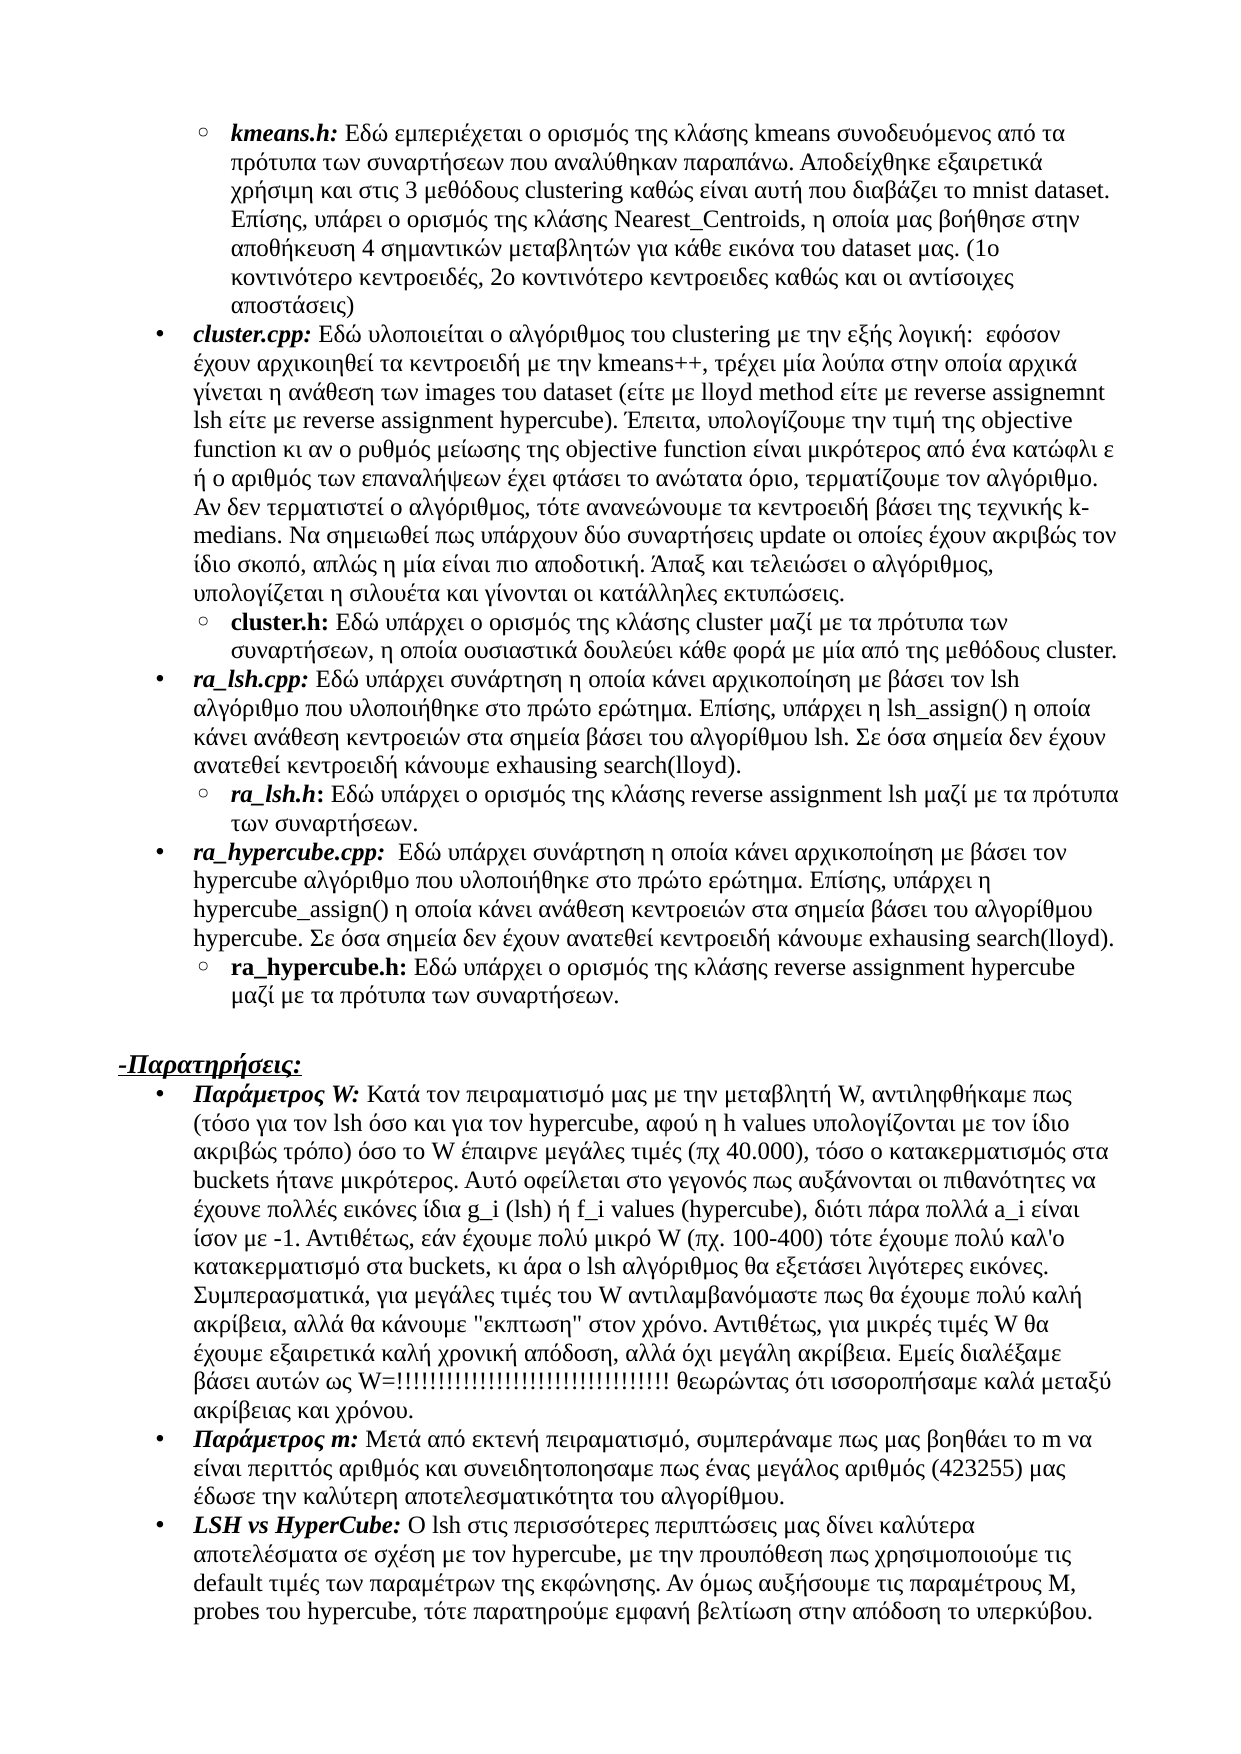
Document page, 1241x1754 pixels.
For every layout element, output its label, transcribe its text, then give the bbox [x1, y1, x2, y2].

list cluster.h: Εδώ υπάρχει ο ορισμός της κλάσης cluster μαζί με τα πρότυπα των συναρτήσεων, η οποία ουσιαστικά δουλεύει κάθε φορά με μία από της μεθόδους cluster. [193, 607, 1122, 664]
list Παράμετρος m: Μετά από εκτενή πειραματισμό, συμπεράναμε πως μας βοηθάει το m να είναι περιττός αριθμός και συνειδητοποησαμε πως ένας μεγάλος αριθμός (423255) μας έδωσε την καλύτερη αποτελεσματικότητα του αλγορίθμου. [156, 1424, 1122, 1510]
list ra_lsh.cpp: Εδώ υπάρχει συνάρτηση η οποία κάνει αρχικοποίηση με βάσει τον lsh αλγόριθμο που υλοποιήθηκε στο πρώτο ερώτημα. Επίσης, υπάρχει η lsh_assign() η οποία κάνει ανάθεση κεντροειών στα σημεία βάσει του αλγορίθμου lsh. Σε όσα σημεία δεν έχουν ανατεθεί κεντροειδή κάνουμε exhausing search(lloyd). [156, 664, 1122, 779]
list ra_hypercube.h: Εδώ υπάρχει ο ορισμός της κλάσης reverse assignment hypercube μαζί με τα πρότυπα των συναρτήσεων. [193, 952, 1122, 1009]
list ra_hypercube.cpp: Εδώ υπάρχει συνάρτηση η οποία κάνει αρχικοποίηση με βάσει τον hypercube αλγόριθμο που υλοποιήθηκε στο πρώτο ερώτημα. Επίσης, υπάρχει η hypercube_assign() η οποία κάνει ανάθεση κεντροειών στα σημεία βάσει του αλγορίθμου hypercube. Σε όσα σημεία δεν έχουν ανατεθεί κεντροειδή κάνουμε exhausing search(lloyd). [156, 837, 1122, 952]
text -Παρατηρήσεις: [118, 1048, 1122, 1079]
list LSH vs HyperCube: Ο lsh στις περισσότερες περιπτώσεις μας δίνει καλύτερα αποτελέσματα σε σχέση με τον hypercube, με την προυπόθεση πως χρησιμοποιούμε τις default τιμές των παραμέτρων της εκφώνησης. Αν όμως αυξήσουμε τις παραμέτρους M, probes του hypercube, τότε παρατηρούμε εμφανή βελτίωση στην απόδοση το υπερκύβου. [156, 1510, 1122, 1625]
list Παράμετρος W: Κατά τον πειραματισμό μας με την μεταβλητή W, αντιληφθήκαμε πως (τόσο για τον lsh όσο και για τον hypercube, αφού η h values υπολογίζονται με τον ίδιο ακριβώς τρόπο) όσο το W έπαιρνε μεγάλες τιμές (πχ 40.000), τόσο ο κατακερματισμός στα buckets ήτανε μικρότερος. Αυτό οφείλεται στο γεγονός πως αυξάνονται οι πιθανότητες να έχουνε πολλές εικόνες ίδια g_i (lsh) ή f_i values (hypercube), διότι πάρα πολλά a_i είναι ίσον με -1. Αντιθέτως, εάν έχουμε πολύ μικρό W (πχ. 100-400) τότε έχουμε πολύ καλ'ο κατακερματισμό στα buckets, κι άρα ο lsh αλγόριθμος θα εξετάσει λιγότερες εικόνες. Συμπερασματικά, για μεγάλες τιμές του W αντιλαμβανόμαστε πως θα έχουμε πολύ καλή ακρίβεια, αλλά θα κάνουμε "εκπτωση" στον χρόνο. Αντιθέτως, για μικρές τιμές W θα έχουμε εξαιρετικά καλή χρονική απόδοση, αλλά όχι μεγάλη ακρίβεια. Εμείς διαλέξαμε βάσει αυτών ως W=!!!!!!!!!!!!!!!!!!!!!!!!!!!!!!!!! θεωρώντας ότι ισσοροπήσαμε καλά μεταξύ ακρίβειας και χρόνου. [156, 1079, 1122, 1424]
list kmeans.h: Εδώ εμπεριέχεται ο ορισμός της κλάσης kmeans συνοδευόμενος από τα πρότυπα των συναρτήσεων που αναλύθηκαν παραπάνω. Αποδείχθηκε εξαιρετικά χρήσιμη και στις 3 μεθόδους clustering καθώς είναι αυτή που διαβάζει το mnist dataset. Επίσης, υπάρει ο ορισμός της κλάσης Nearest_Centroids, η οποία μας βοήθησε στην αποθήκευση 4 σημαντικών μεταβλητών για κάθε εικόνα του dataset μας. (1ο κοντινότερο κεντροειδές, 2ο κοντινότερο κεντροειδες καθώς και οι αντίσοιχες αποστάσεις) [193, 118, 1122, 319]
list ra_lsh.h: Εδώ υπάρχει ο ορισμός της κλάσης reverse assignment lsh μαζί με τα πρότυπα των συναρτήσεων. [193, 779, 1122, 837]
list cluster.cpp: Εδώ υλοποιείται ο αλγόριθμος του clustering με την εξής λογική: εφόσον έχουν αρχικοιηθεί τα κεντροειδή με την kmeans++, τρέχει μία λούπα στην οποία αρχικά γίνεται η ανάθεση των images του dataset (είτε με lloyd method είτε με reverse assignemnt lsh είτε με reverse assignment hypercube). Έπειτα, υπολογίζουμε την τιμή της objective function κι αν ο ρυθμός μείωσης της objective function είναι μικρότερος από ένα κατώφλι ε ή ο αριθμός των επαναλήψεων έχει φτάσει το ανώτατα όριο, τερματίζουμε τον αλγόριθμο. Αν δεν τερματιστεί ο αλγόριθμος, τότε ανανεώνουμε τα κεντροειδή βάσει της τεχνικής k-medians. Να σημειωθεί πως υπάρχουν δύο συναρτήσεις update οι οποίες έχουν ακριβώς τον ίδιο σκοπό, απλώς η μία είναι πιο αποδοτική. Άπαξ και τελειώσει ο αλγόριθμος, υπολογίζεται η σιλουέτα και γίνονται οι κατάλληλες εκτυπώσεις. [156, 319, 1122, 607]
